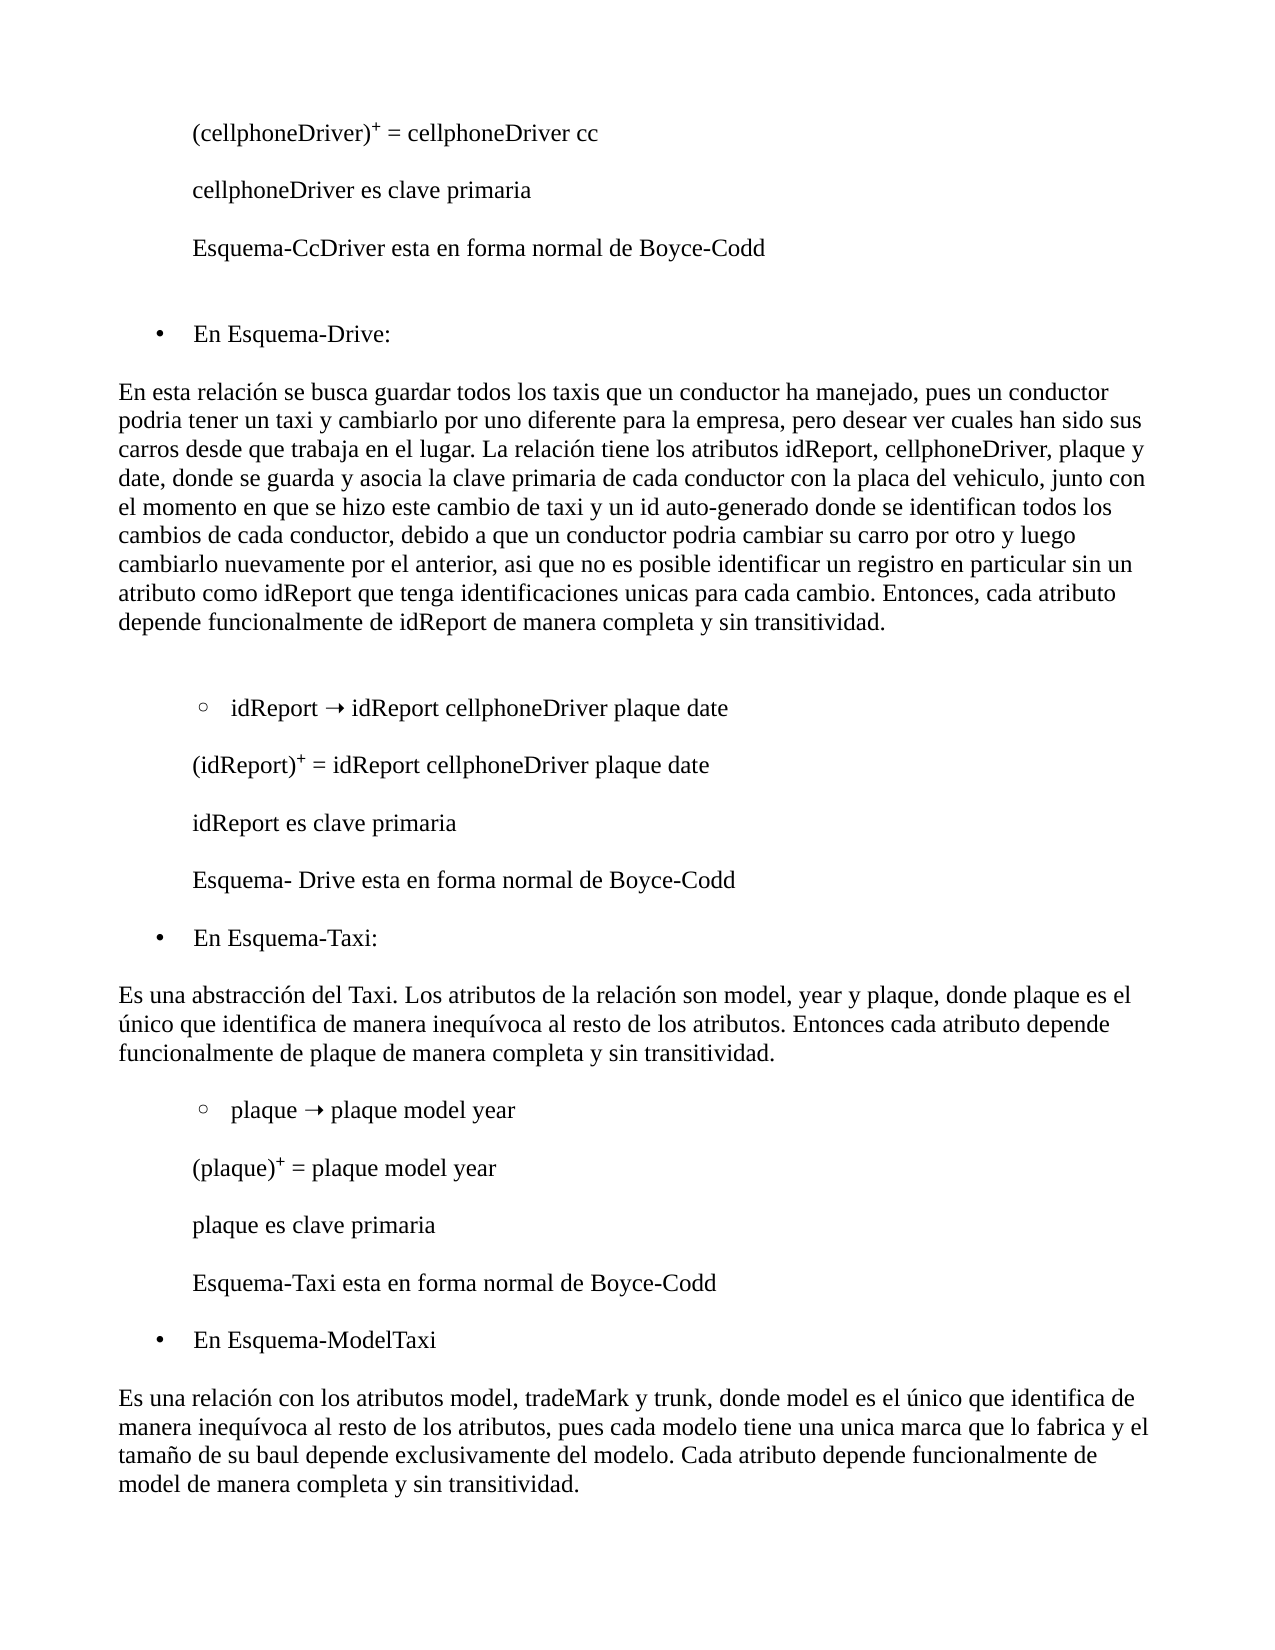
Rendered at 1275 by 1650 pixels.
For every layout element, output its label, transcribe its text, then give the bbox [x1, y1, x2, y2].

text Es una abstracción del Taxi. Los atributos de la relación son model, year y plaque, donde plaque es el único que identifica de manera inequívoca al resto de los atributos. Entonces cada atributo depende funcionalmente de plaque de manera completa y sin transitividad. [118, 981, 1157, 1067]
text (cellphoneDriver)⁺ = cellphoneDriver cc [118, 118, 1157, 147]
text (plaque)⁺ = plaque model year [118, 1153, 1157, 1182]
list En Esquema-Taxi: [156, 923, 1157, 952]
text Es una relación con los atributos model, tradeMark y trunk, donde model es el único que identifica de manera inequívoca al resto de los atributos, pues cada modelo tiene una unica marca que lo fabrica y el tamaño de su baul depende exclusivamente del modelo. Cada atributo depende funcionalmente de model de manera completa y sin transitividad. [118, 1383, 1157, 1498]
list En Esquema-ModelTaxi [156, 1326, 1157, 1354]
list En Esquema-Drive: [156, 319, 1157, 348]
list plaque ➝ plaque model year [193, 1096, 1157, 1124]
text idReport es clave primaria [118, 808, 1157, 837]
list idReport ➝ idReport cellphoneDriver plaque date [193, 693, 1157, 722]
text Esquema- Drive esta en forma normal de Boyce-Codd [118, 866, 1157, 894]
text Esquema-Taxi esta en forma normal de Boyce-Codd [118, 1268, 1157, 1297]
text Esquema-CcDriver esta en forma normal de Boyce-Codd [118, 233, 1157, 262]
text cellphoneDriver es clave primaria [118, 176, 1157, 204]
text En esta relación se busca guardar todos los taxis que un conductor ha manejado, pues un conductor podria tener un taxi y cambiarlo por uno diferente para la empresa, pero desear ver cuales han sido sus carros desde que trabaja en el lugar. La relación tiene los atributos idReport, cellphoneDriver, plaque y date, donde se guarda y asocia la clave primaria de cada conductor con la placa del vehiculo, junto con el momento en que se hizo este cambio de taxi y un id auto-generado donde se identifican todos los cambios de cada conductor, debido a que un conductor podria cambiar su carro por otro y luego cambiarlo nuevamente por el anterior, asi que no es posible identificar un registro en particular sin un atributo como idReport que tenga identificaciones unicas para cada cambio. Entonces, cada atributo depende funcionalmente de idReport de manera completa y sin transitividad. [118, 377, 1157, 636]
text (idReport)⁺ = idReport cellphoneDriver plaque date [118, 751, 1157, 779]
text plaque es clave primaria [118, 1211, 1157, 1239]
